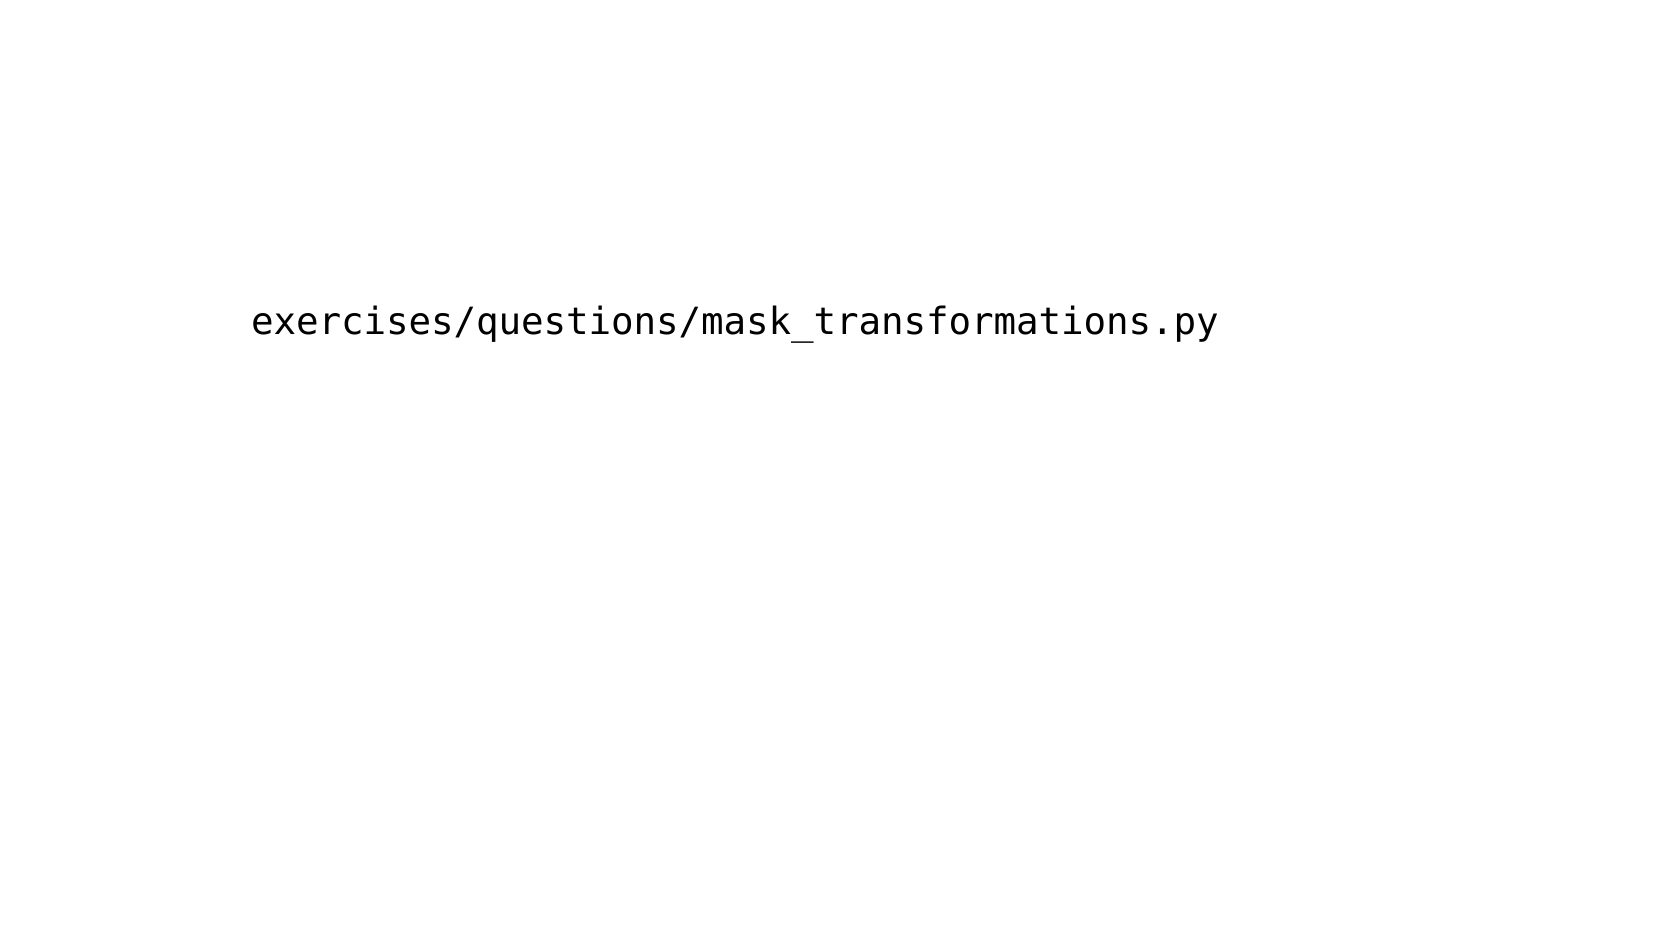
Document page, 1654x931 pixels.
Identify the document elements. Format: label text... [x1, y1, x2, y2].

text_box exercises/questions/mask_transformations.py [236, 118, 1447, 351]
